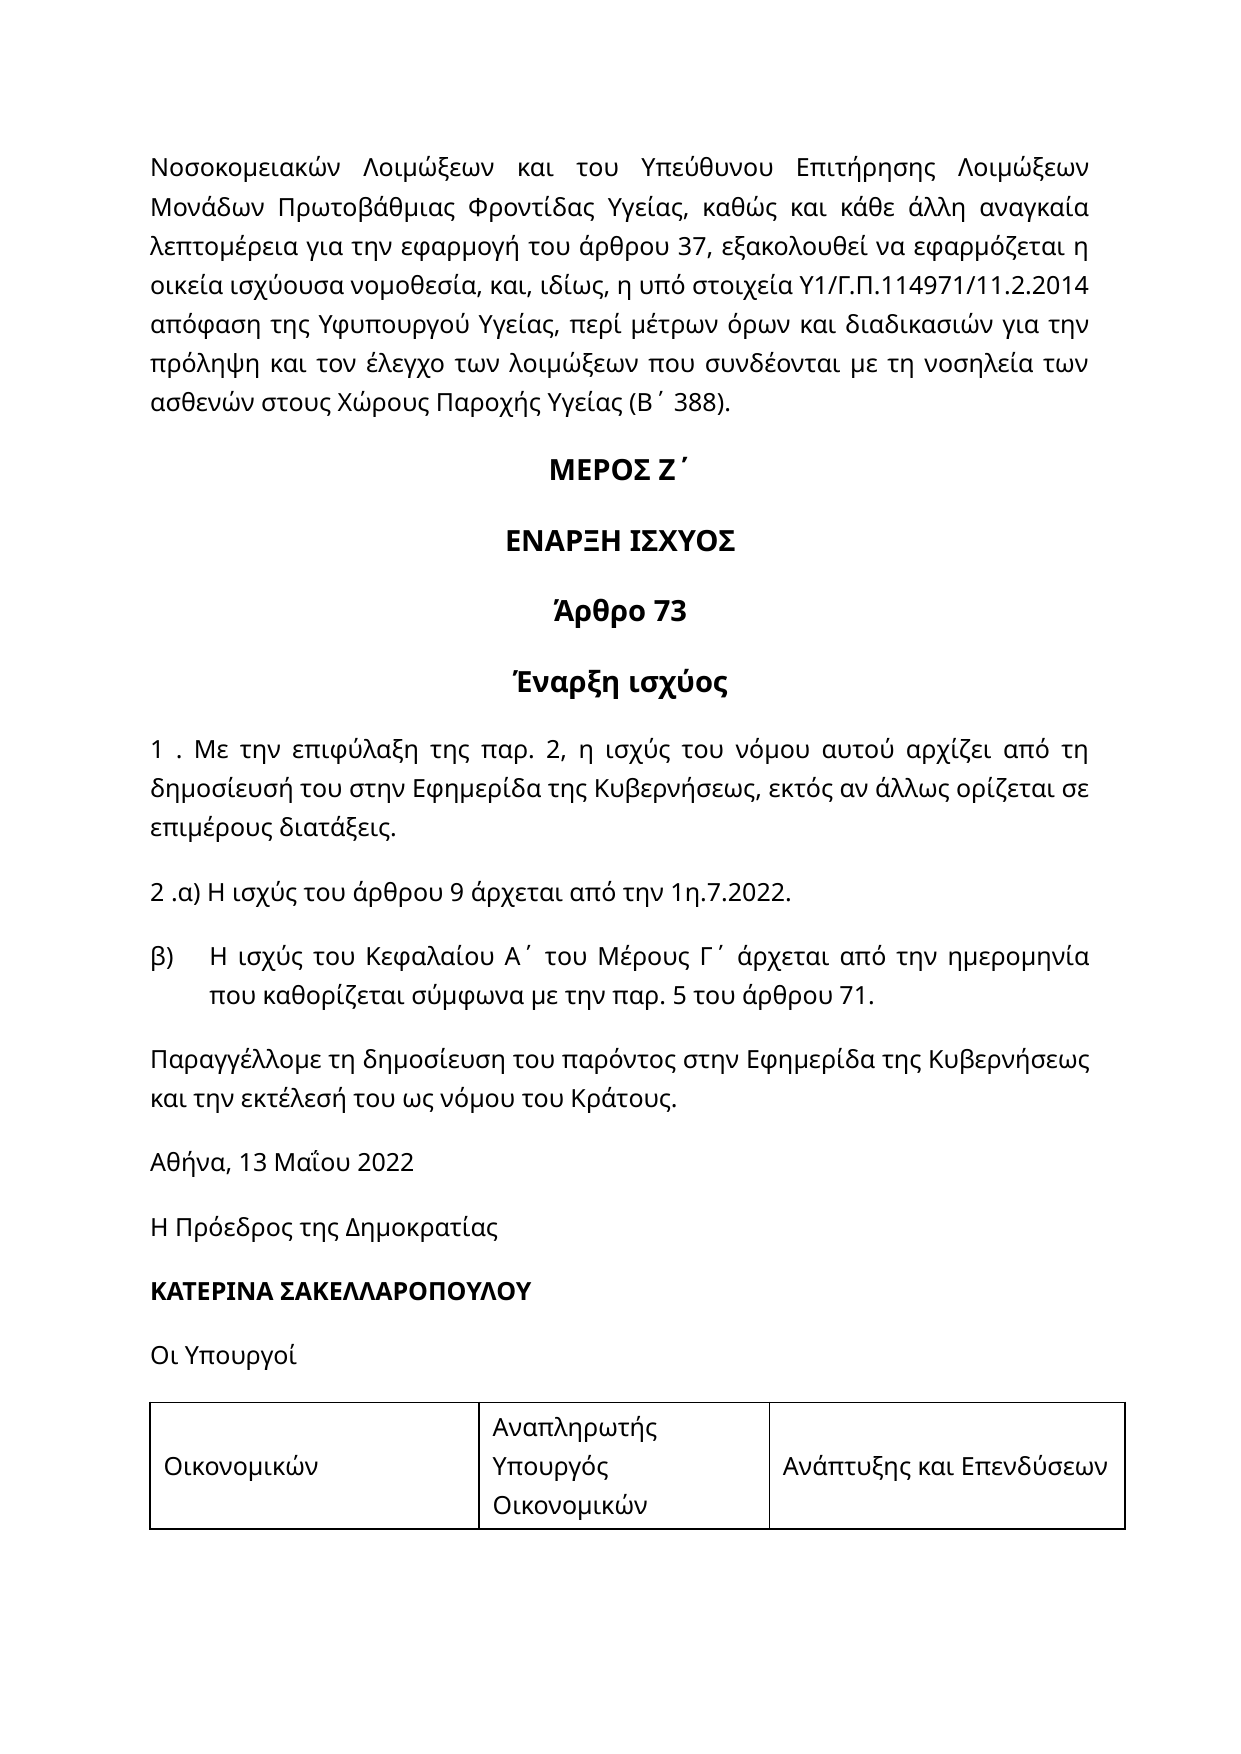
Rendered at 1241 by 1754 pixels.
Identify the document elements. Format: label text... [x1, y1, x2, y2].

text Παραγγέλλομε τη δημοσίευση του παρόντος στην Εφημερίδα της Κυβερνήσεως και την εκτέλεσή του ως νόμου του Κράτους. [150, 1042, 1090, 1115]
text 1 . Με την επιφύλαξη της παρ. 2, η ισχύς του νόμου αυτού αρχίζει από τη δημοσίευσή του στην Εφημερίδα της Κυβερνήσεως, εκτός αν άλλως ορίζεται σε επιμέρους διατάξεις. [150, 732, 1090, 844]
text Νοσοκομειακών Λοιμώξεων και του Υπεύθυνου Επιτήρησης Λοιμώξεων Μονάδων Πρωτοβάθμιας Φροντίδας Υγείας, καθώς και κάθε άλλη αναγκαία λεπτομέρεια για την εφαρμογή του άρθρου 37, εξακολουθεί να εφαρμόζεται η οικεία ισχύουσα νομοθεσία, και, ιδίως, η υπό στοιχεία Υ1/Γ.Π.114971/11.2.2014 απόφαση της Υφυπουργού Υγείας, περί μέτρων όρων και διαδικασιών για την πρόληψη και τον έλεγχο των λοιμώξεων που συνδέονται με τη νοσηλεία των ασθενών στους Χώρους Παροχής Υγείας (Β΄ 388). [150, 150, 1090, 419]
subtitle Έναρξη ισχύος [150, 661, 1090, 701]
list β) Η ισχύς του Κεφαλαίου Α΄ του Μέρους Γ΄ άρχεται από την ημερομηνία που καθορίζεται σύμφωνα με την παρ. 5 του άρθρου 71. [150, 938, 1090, 1012]
table_header Ανάπτυξης και Επενδύσεων [770, 1403, 1124, 1528]
text 2 .α) Η ισχύς του άρθρου 9 άρχεται από την 1η.7.2022. [150, 874, 1090, 908]
text Αθήνα, 13 Μαΐου 2022 [150, 1145, 1090, 1179]
subtitle ΕΝΑΡΞΗ ΙΣΧΥΟΣ [150, 520, 1090, 559]
text Οι Υπουργοί [150, 1337, 1090, 1372]
subtitle Άρθρο 73 [150, 590, 1090, 630]
subtitle ΜΕΡΟΣ Ζ΄ [150, 449, 1090, 489]
table_header Οικονομικών [151, 1403, 478, 1528]
table_header Αναπληρωτής Υπουργός Οικονομικών [480, 1403, 769, 1528]
text ΚΑΤΕΡΙΝΑ ΣΑΚΕΛΛΑΡΟΠΟΥΛΟΥ [150, 1273, 1090, 1307]
text Η Πρόεδρος της Δημοκρατίας [150, 1209, 1090, 1243]
